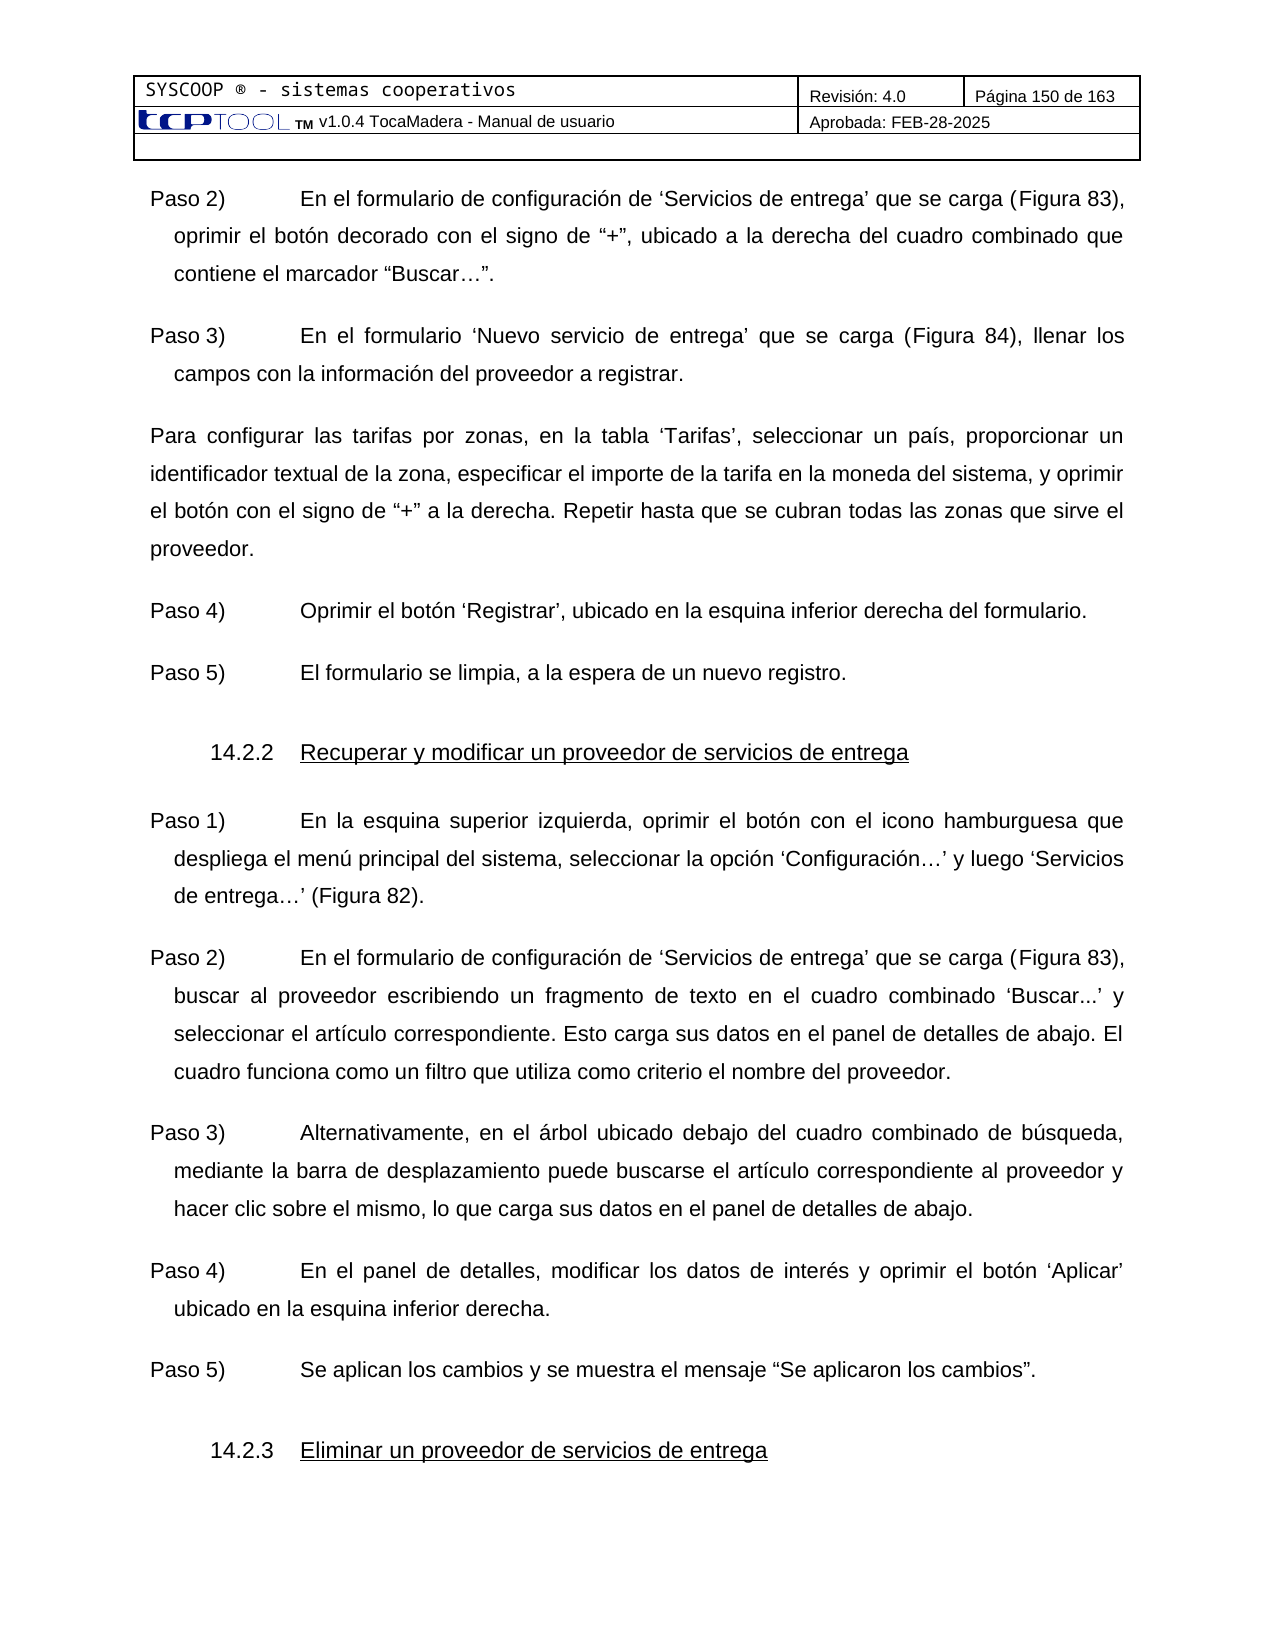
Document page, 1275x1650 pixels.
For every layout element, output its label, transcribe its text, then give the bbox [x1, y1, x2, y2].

list En la esquina superior izquierda, oprimir el botón con el icono hamburguesa que despliega el menú principal del sistema, seleccionar la opción ‘Configuración…’ y luego ‘Servicios de entrega…’ (Figura 82). [150, 808, 1125, 908]
subtitle Eliminar un proveedor de servicios de entrega [210, 1437, 1125, 1463]
list Se aplican los cambios y se muestra el mensaje “Se aplicaron los cambios”. [150, 1357, 1125, 1382]
list Oprimir el botón ‘Registrar’, ubicado en la esquina inferior derecha del formulario. [150, 598, 1125, 623]
list En el formulario ‘Nuevo servicio de entrega’ que se carga (Figura 84), llenar los campos con la información del proveedor a registrar. [150, 323, 1125, 386]
picture [138, 110, 290, 130]
list En el formulario de configuración de ‘Servicios de entrega’ que se carga (Figura 83), buscar al proveedor escribiendo un fragmento de texto en el cuadro combinado ‘Buscar...’ y seleccionar el artículo correspondiente. Esto carga sus datos en el panel de detalles de abajo. El cuadro funciona como un filtro que utiliza como criterio el nombre del proveedor. [150, 945, 1125, 1084]
list El formulario se limpia, a la espera de un nuevo registro. [150, 659, 1125, 685]
list En el formulario de configuración de ‘Servicios de entrega’ que se carga (Figura 83), oprimir el botón decorado con el signo de “+”, ubicado a la derecha del cuadro combinado que contiene el marcador “Buscar…”. [150, 186, 1125, 286]
list Alternativamente, en el árbol ubicado debajo del cuadro combinado de búsqueda, mediante la barra de desplazamiento puede buscarse el artículo correspondiente al proveedor y hacer clic sobre el mismo, lo que carga sus datos en el panel de detalles de abajo. [150, 1120, 1125, 1221]
text Para configurar las tarifas por zonas, en la tabla ‘Tarifas’, seleccionar un país, proporcionar un identificador textual de la zona, especificar el importe de la tarifa en la moneda del sistema, y oprimir el botón con el signo de “+” a la derecha. Repetir hasta que se cubran todas las zonas que sirve el proveedor. [150, 423, 1125, 561]
subtitle Recuperar y modificar un proveedor de servicios de entrega [210, 739, 1125, 766]
list En el panel de detalles, modificar los datos de interés y oprimir el botón ‘Aplicar’ ubicado en la esquina inferior derecha. [150, 1258, 1125, 1321]
